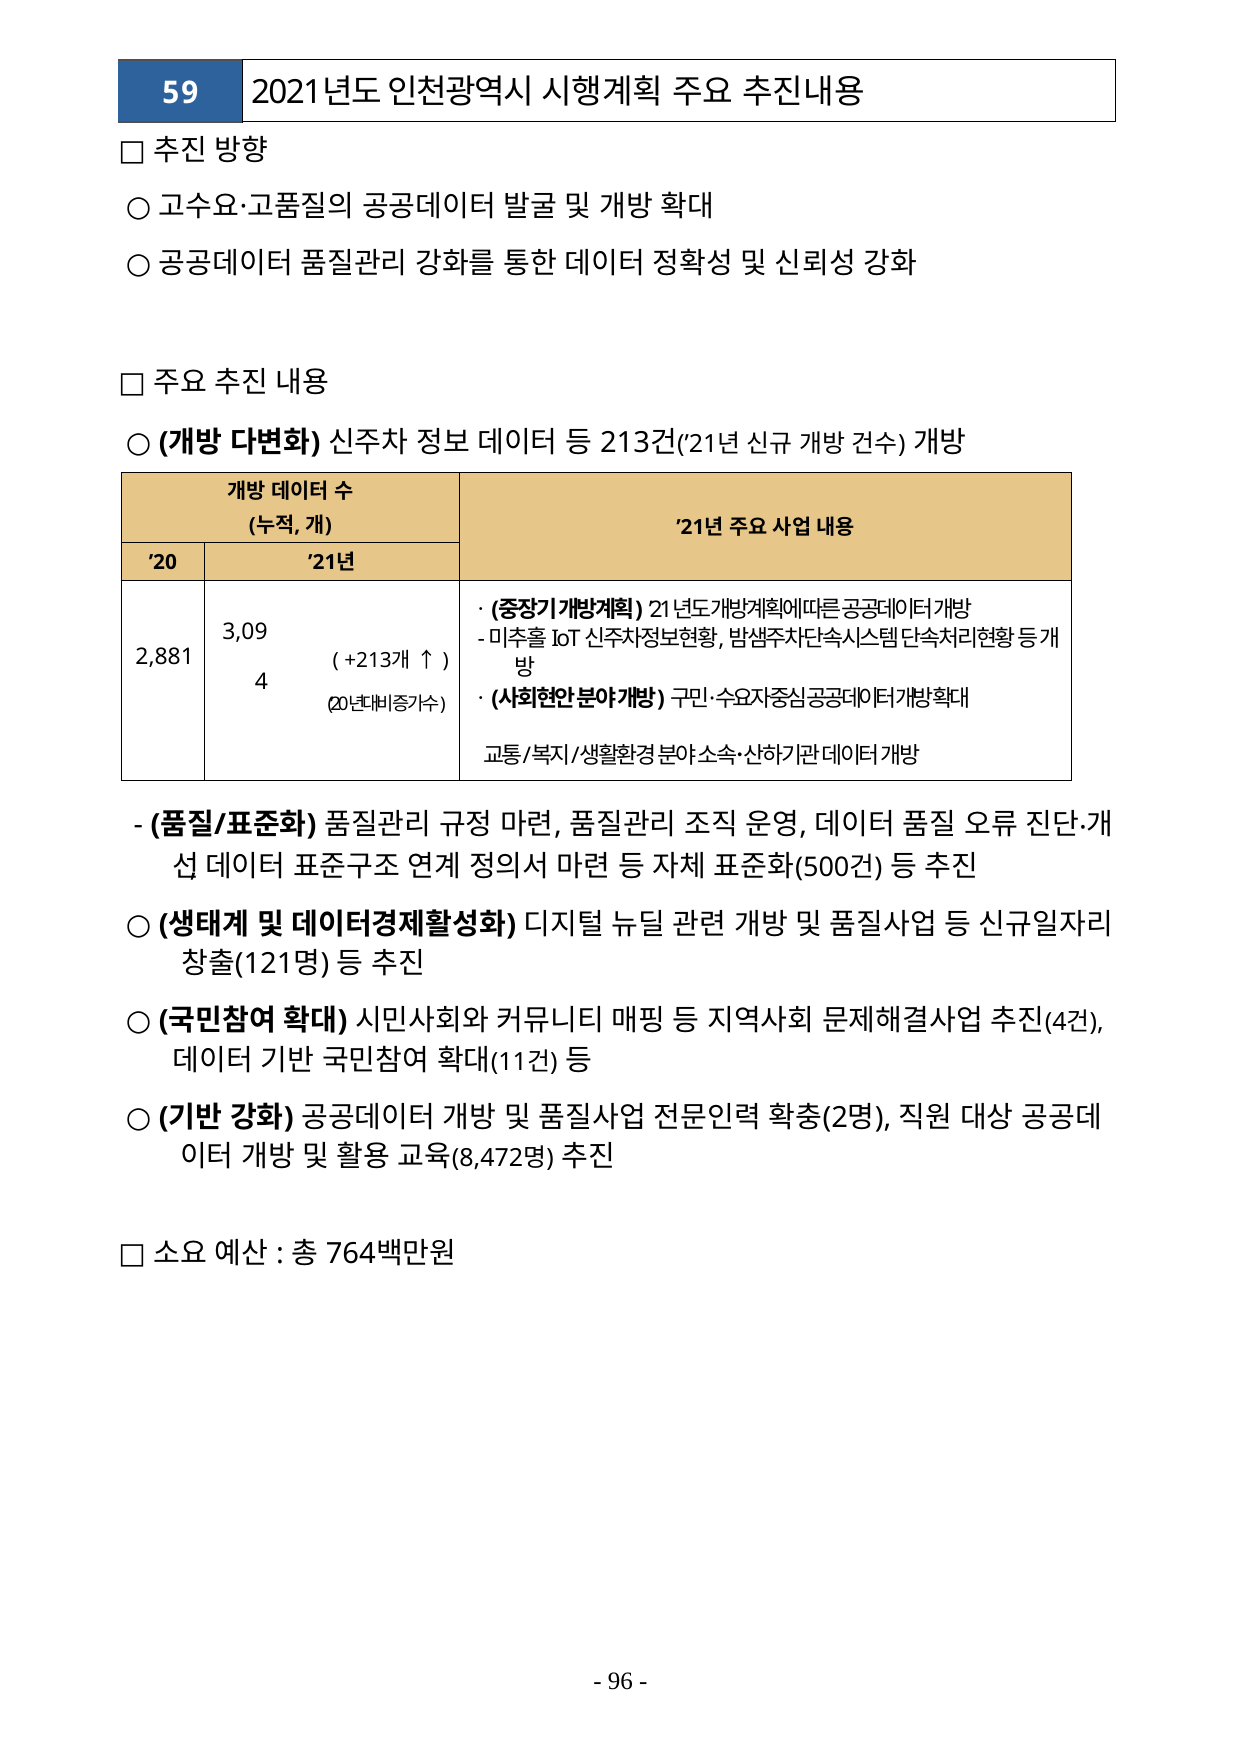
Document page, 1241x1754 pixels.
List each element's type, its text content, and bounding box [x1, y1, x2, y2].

table_header 개방 데이터 수 (누적, 개) [122, 473, 459, 542]
table_header 59 [118, 61, 242, 121]
text - (품질/표준화) 품질관리 규정 마련, 품질관리 조직 운영, 데이터 품질 오류 진단‧개선, 데이터 표준구조 연계 정의서 마련 등 자체 표준화(500건) 등 추진 [118, 803, 1122, 886]
table_cell ’20 [122, 543, 204, 580]
text □ 소요 예산 : 총 764백만원 [118, 1232, 1122, 1272]
table_cell 2,881 [122, 581, 204, 780]
table_header 2021년도 인천광역시 시행계획 주요 추진내용 [243, 60, 1115, 121]
table_cell 3,094 [205, 581, 278, 780]
table_cell ㆍ(중장기 개방계획) ’21년도 개방계획에 따른 공공데이터 개방 - 미추홀 IoT 신주차정보현황, 밤샘주차단속시스템 단속처리현황 등 개방 ㆍ(사회현안 분야 개방) 구민·수요자 중심 공공데이터 개방 확대 교통/복지/생활환경 분야 소속･산하기관 데이터 개방 [460, 581, 1071, 780]
text □ 추진 방향 [118, 129, 1122, 169]
text ○ (생태계 및 데이터경제활성화) 디지털 뉴딜 관련 개방 및 품질사업 등 신규일자리 창출(121명) 등 추진 [118, 903, 1122, 982]
text ○ 공공데이터 품질관리 강화를 통한 데이터 정확성 및 신뢰성 강화 [118, 242, 1122, 282]
text ○ (국민참여 확대) 시민사회와 커뮤니티 매핑 등 지역사회 문제해결사업 추진(4건), 데이터 기반 국민참여 확대(11건) 등 [118, 999, 1122, 1079]
text ○ (기반 강화) 공공데이터 개방 및 품질사업 전문인력 확충(2명), 직원 대상 공공데이터 개방 및 활용 교육(8,472명) 추진 [118, 1096, 1122, 1175]
text ○ (개방 다변화) 신주차 정보 데이터 등 213건(’21년 신규 개방 건수) 개방 [118, 421, 1122, 461]
table_cell ’21년 [205, 543, 459, 580]
table_cell ( +213개 ↑ ) (‘20년대비 증가 수) [278, 581, 459, 780]
table_header ’21년 주요 사업 내용 [460, 473, 1071, 580]
text ○ 고수요·고품질의 공공데이터 발굴 및 개방 확대 [118, 186, 1122, 225]
text □ 주요 추진 내용 [118, 362, 1122, 401]
